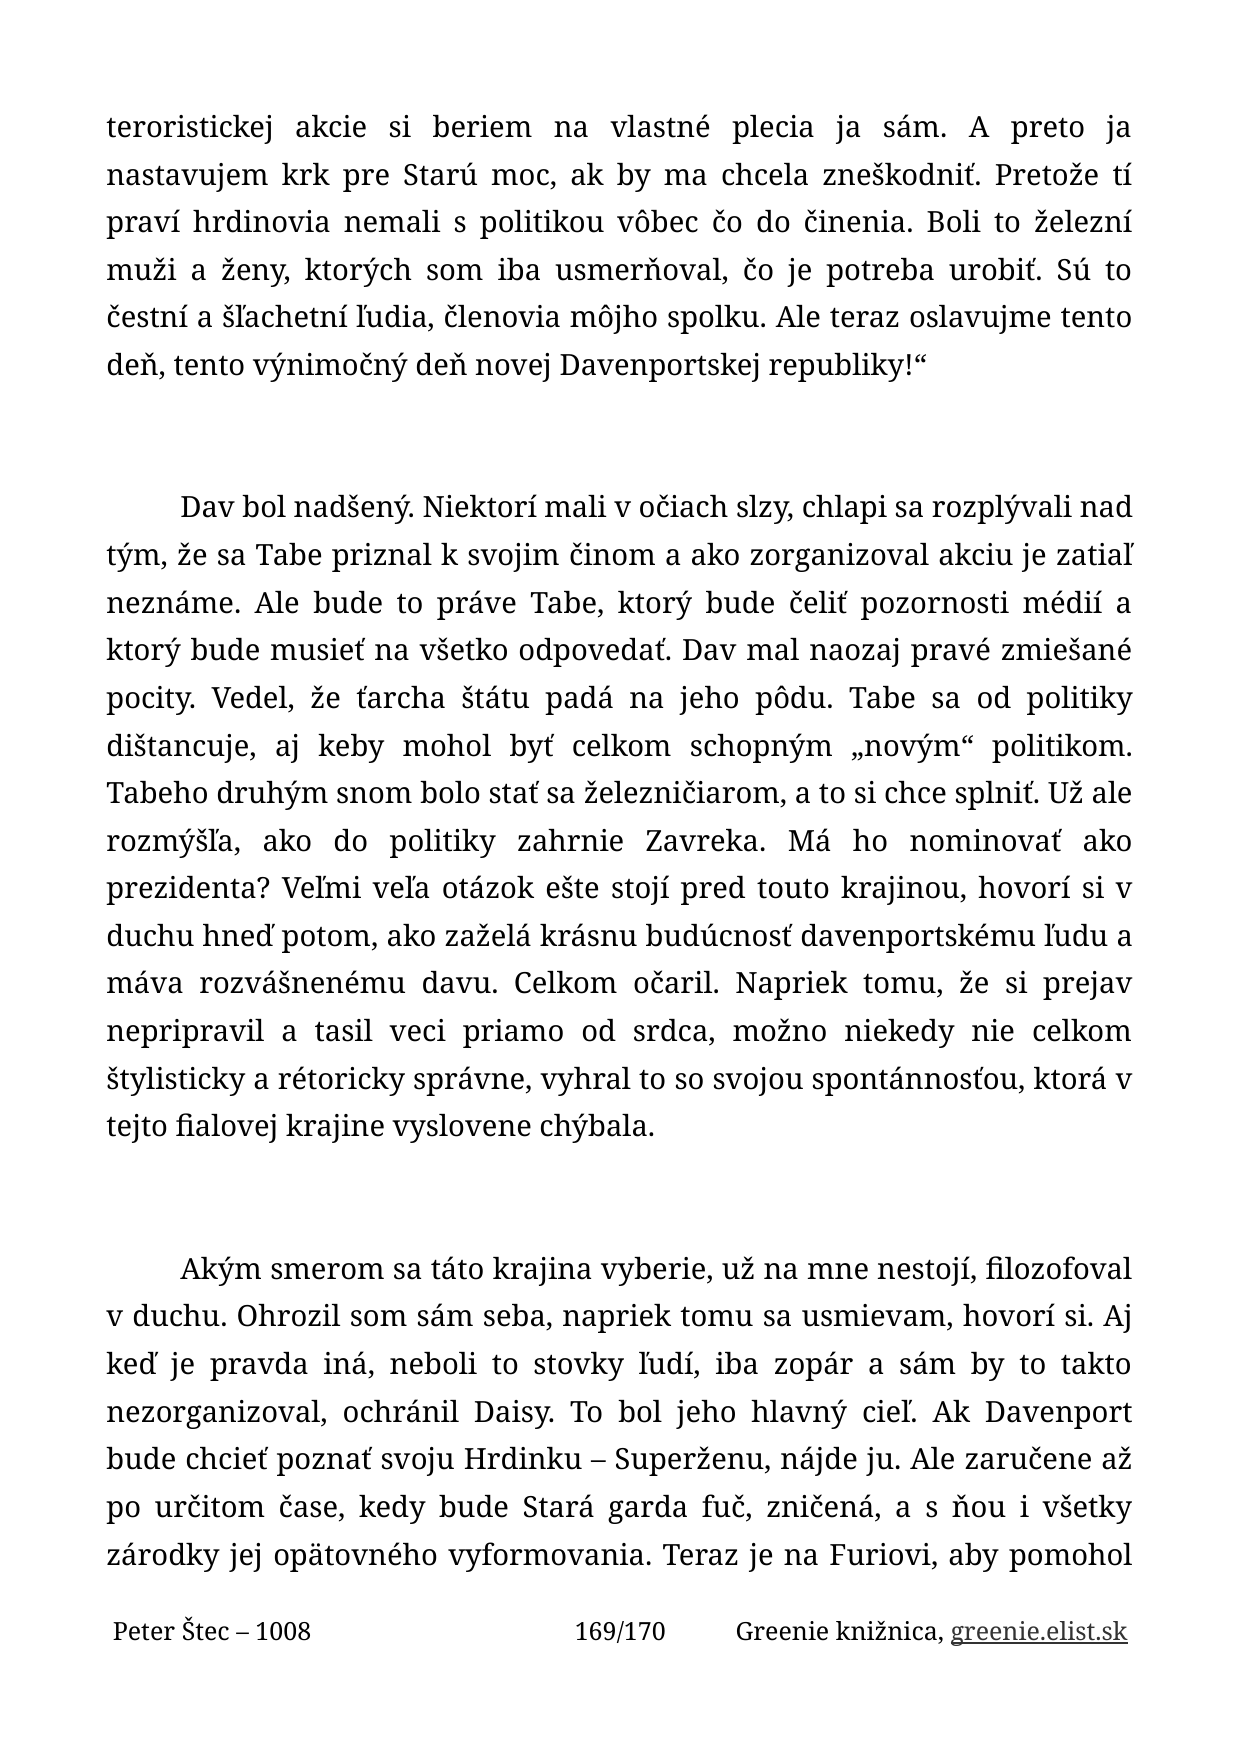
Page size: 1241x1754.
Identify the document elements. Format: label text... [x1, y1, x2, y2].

text teroristickej akcie si beriem na vlastné plecia ja sám. A preto ja nastavujem krk pre Starú moc, ak by ma chcela zneškodniť. Pretože tí praví hrdinovia nemali s politikou vôbec čo do činenia. Boli to železní muži a ženy, ktorých som iba usmerňoval, čo je potreba urobiť. Sú to čestní a šľachetní ľudia, členovia môjho spolku. Ale teraz oslavujme tento deň, tento výnimočný deň novej Davenportskej republiky!“ [106, 106, 1134, 384]
text Akým smerom sa táto krajina vyberie, už na mne nestojí, filozofoval v duchu. Ohrozil som sám seba, napriek tomu sa usmievam, hovorí si. Aj keď je pravda iná, neboli to stovky ľudí, iba zopár a sám by to takto nezorganizoval, ochránil Daisy. To bol jeho hlavný cieľ. Ak Davenport bude chcieť poznať svoju Hrdinku – Superženu, nájde ju. Ale zaručene až po určitom čase, kedy bude Stará garda fuč, zničená, a s ňou i všetky zárodky jej opätovného vyformovania. Teraz je na Furiovi, aby pomohol [106, 1248, 1134, 1573]
text Dav bol nadšený. Niektorí mali v očiach slzy, chlapi sa rozplývali nad tým, že sa Tabe priznal k svojim činom a ako zorganizoval akciu je zatiaľ neznáme. Ale bude to práve Tabe, ktorý bude čeliť pozornosti médií a ktorý bude musieť na všetko odpovedať. Dav mal naozaj pravé zmiešané pocity. Vedel, že ťarcha štátu padá na jeho pôdu. Tabe sa od politiky dištancuje, aj keby mohol byť celkom schopným „novým“ politikom. Tabeho druhým snom bolo stať sa železničiarom, a to si chce splniť. Už ale rozmýšľa, ako do politiky zahrnie Zavreka. Má ho nominovať ako prezidenta? Veľmi veľa otázok ešte stojí pred touto krajinou, hovorí si v duchu hneď potom, ako zaželá krásnu budúcnosť davenportskému ľudu a máva rozvášnenému davu. Celkom očaril. Napriek tomu, že si prejav nepripravil a tasil veci priamo od srdca, možno niekedy nie celkom štylisticky a rétoricky správne, vyhral to so svojou spontánnosťou, ktorá v tejto fialovej krajine vyslovene chýbala. [106, 487, 1134, 1145]
